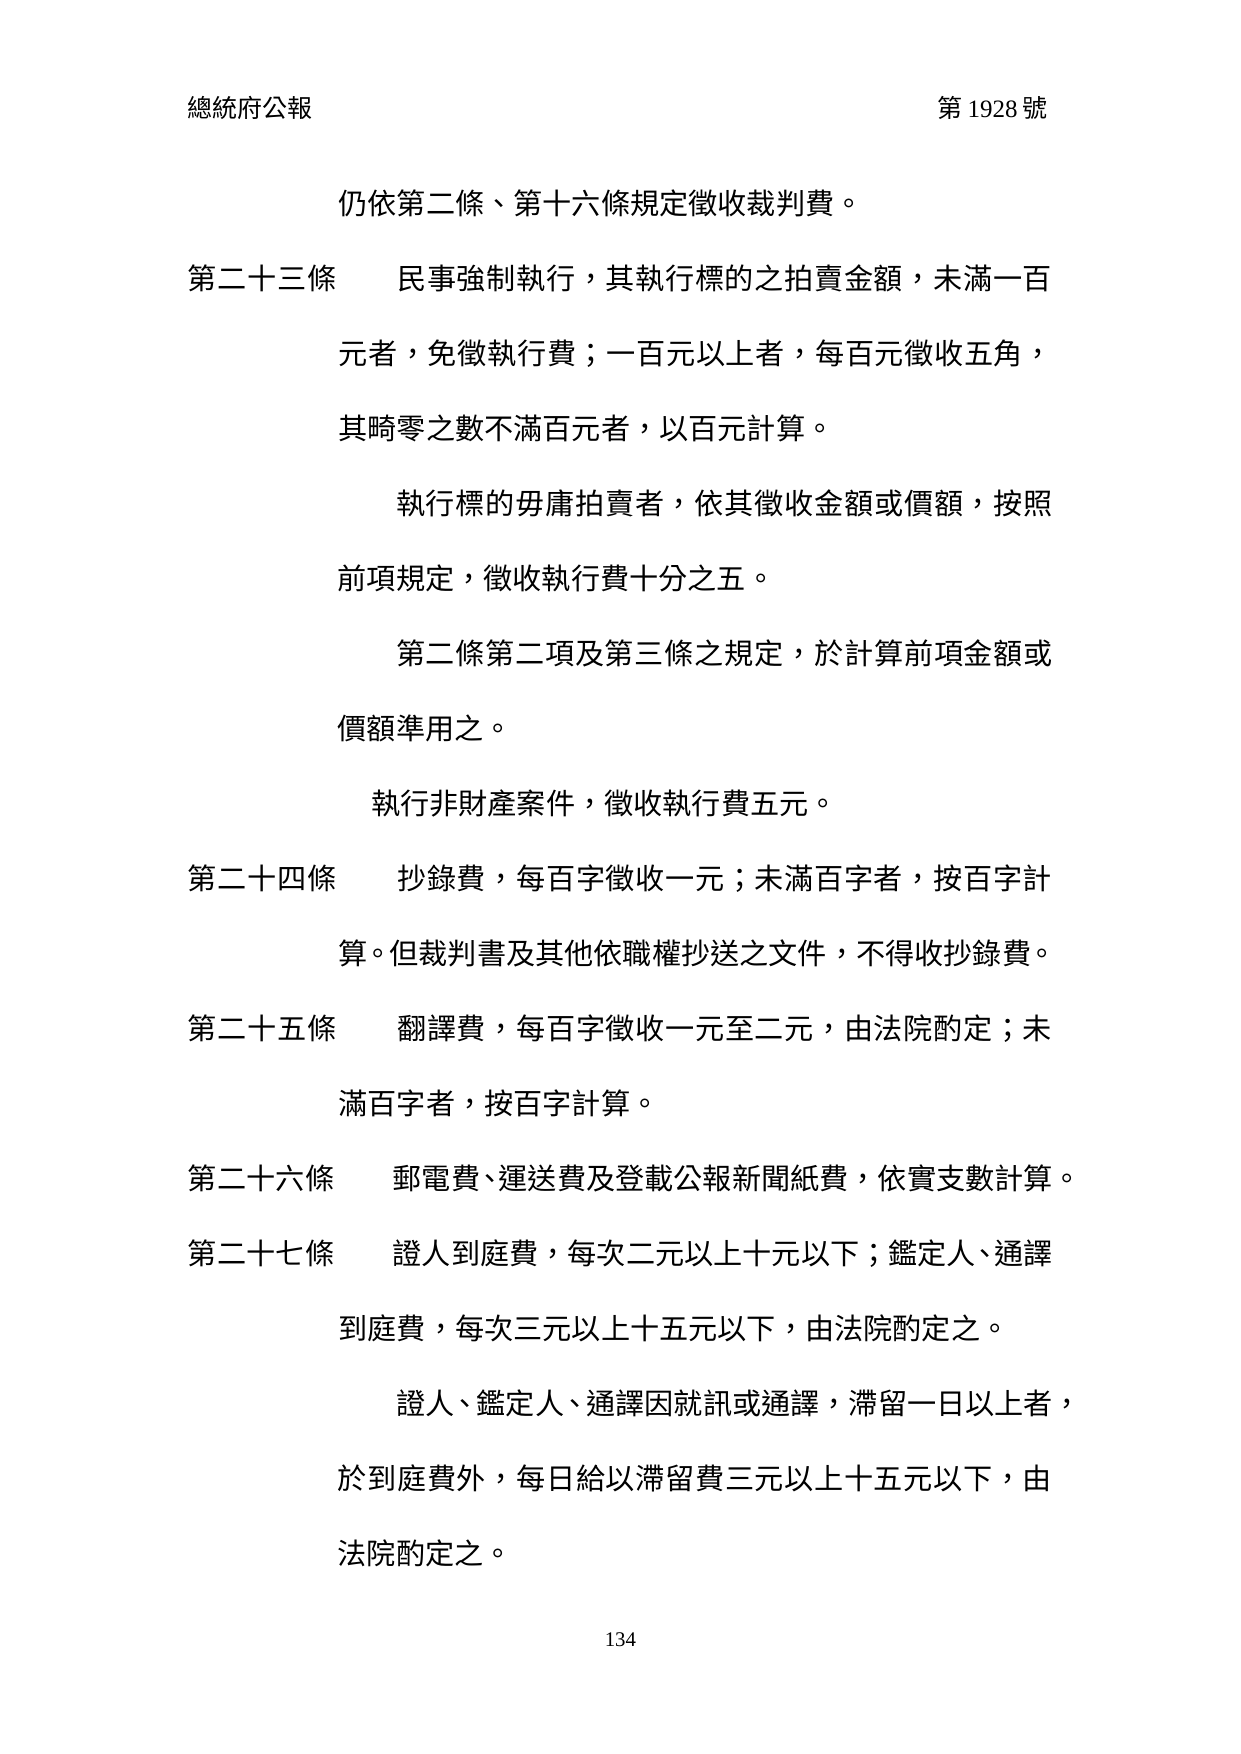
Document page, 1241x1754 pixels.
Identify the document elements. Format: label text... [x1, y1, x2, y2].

text 第二十七條 證人到庭費，每次二元以上十元以下；鑑定人、通譯到庭費，每次三元以上十五元以下，由法院酌定之。 [187, 1214, 1053, 1364]
text 第二十五條 翻譯費，每百字徵收一元至二元，由法院酌定；未滿百字者，按百字計算。 [187, 989, 1053, 1139]
text 執行非財產案件，徵收執行費五元。 [312, 764, 1053, 839]
text 第二十四條 抄錄費，每百字徵收一元；未滿百字者，按百字計算。但裁判書及其他依職權抄送之文件，不得收抄錄費。 [187, 839, 1053, 989]
text 執行標的毋庸拍賣者，依其徵收金額或價額，按照前項規定，徵收執行費十分之五。 [337, 464, 1053, 614]
text 仍依第二條、第十六條規定徵收裁判費。 [187, 164, 1053, 239]
text 第二十六條 郵電費、運送費及登載公報新聞紙費，依實支數計算。 [187, 1139, 1053, 1214]
text 第二十三條 民事強制執行，其執行標的之拍賣金額，未滿一百元者，免徵執行費；一百元以上者，每百元徵收五角，其畸零之數不滿百元者，以百元計算。 [187, 239, 1053, 464]
text 第二條第二項及第三條之規定，於計算前項金額或價額準用之。 [337, 614, 1053, 764]
text 證人、鑑定人、通譯因就訊或通譯，滯留一日以上者，於到庭費外，每日給以滯留費三元以上十五元以下，由法院酌定之。 [337, 1364, 1053, 1589]
